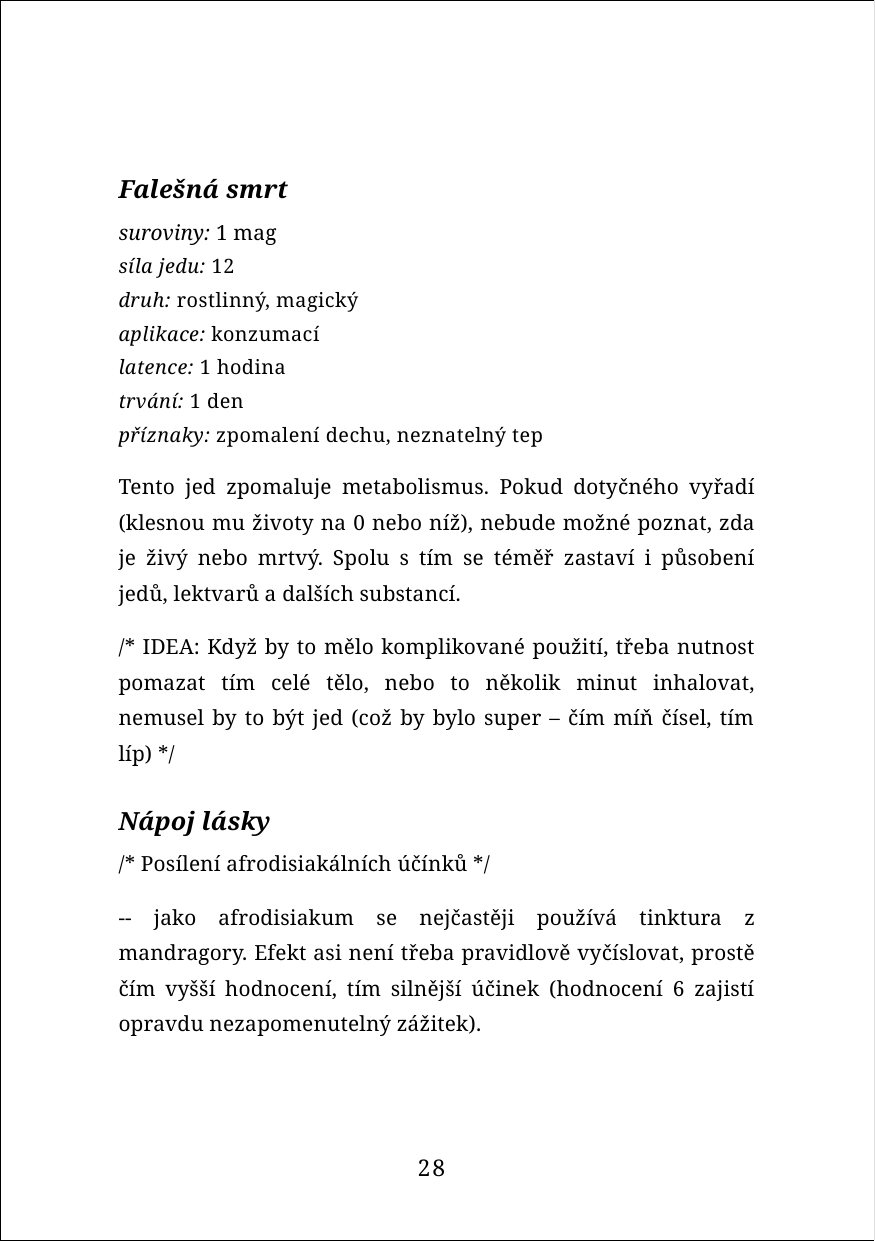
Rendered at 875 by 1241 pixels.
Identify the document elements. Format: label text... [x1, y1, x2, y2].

text suroviny: 1 mag síla jedu: 12 druh: rostlinný, magický aplikace: konzumací latence: 1 hodina trvání: 1 den příznaky: zpomalení dechu, neznatelný tep [118, 218, 756, 448]
text /* Posílení afrodisiakálních účínků */ [118, 849, 756, 878]
text -- jako afrodisiakum se nejčastěji používá tinktura z mandragory. Efekt asi není třeba pravidlově vyčíslovat, prostě čím vyšší hodnocení, tím silnější účinek (hodnocení 6 zajistí opravdu nezapomenutelný zážitek). [118, 903, 756, 1038]
text /* IDEA: Když by to mělo komplikované použití, třeba nutnost pomazat tím celé tělo, nebo to několik minut inhalovat, nemusel by to být jed (což by bylo super – čím míň čísel, tím líp) */ [118, 632, 756, 767]
subtitle Nápoj lásky [118, 804, 756, 838]
text Tento jed zpomaluje metabolismus. Pokud dotyčného vyřadí (klesnou mu životy na 0 nebo níž), nebude možné poznat, zda je živý nebo mrtvý. Spolu s tím se téměř zastaví i působení jedů, lektvarů a dalších substancí. [118, 472, 756, 607]
subtitle Falešná smrt [118, 172, 756, 206]
